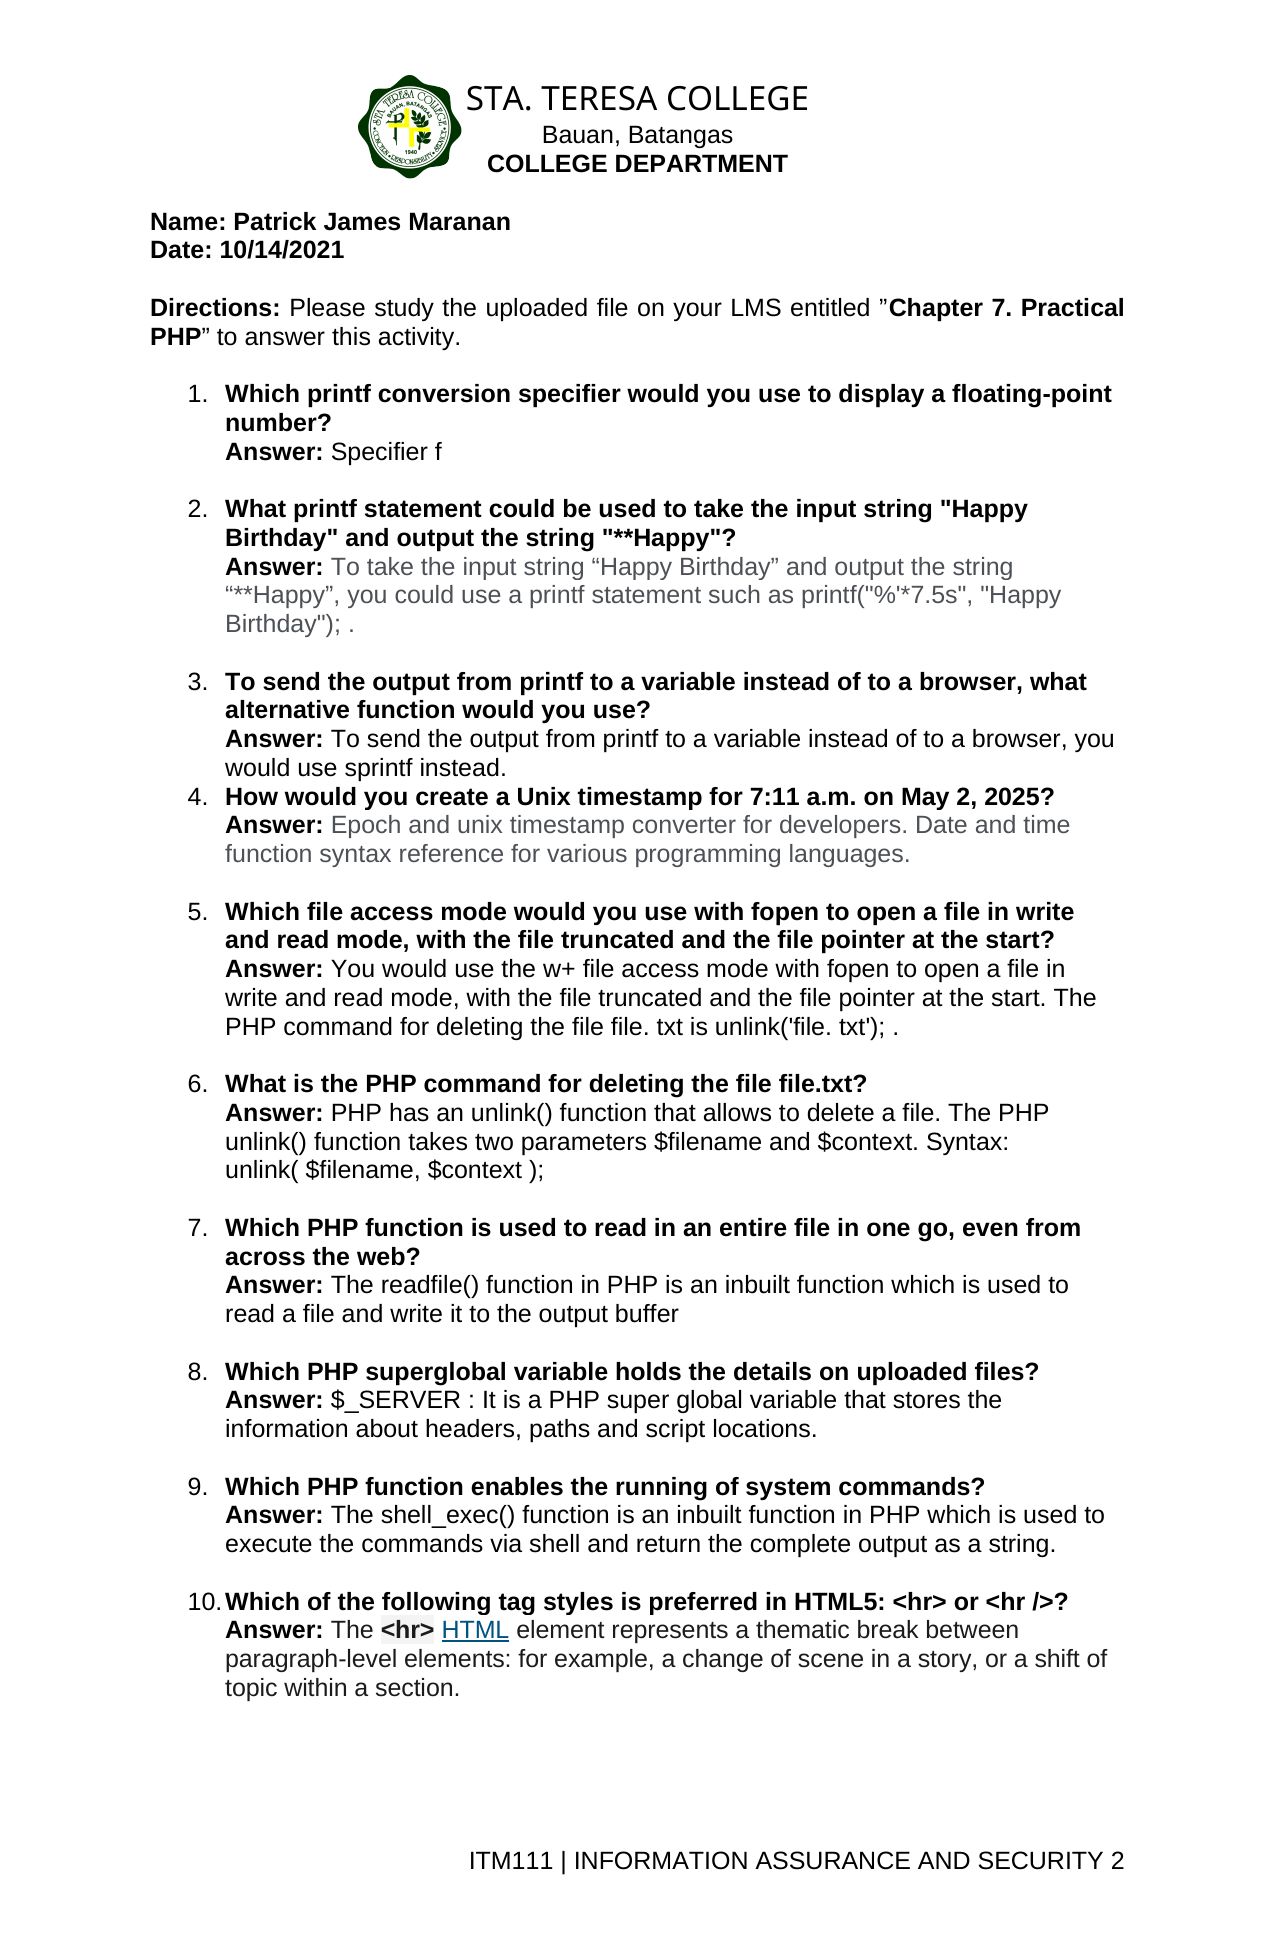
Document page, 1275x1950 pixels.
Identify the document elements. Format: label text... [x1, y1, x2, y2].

list Which of the following tag styles is preferred in HTML5: <hr> or <hr />? [187, 1587, 1125, 1615]
list Answer: To take the input string “Happy Birthday” and output the string “**Happy”, you could use a printf statement such as printf("%'*7.5s", "Happy Birthday"); . [225, 552, 1125, 638]
list Answer: The readfile() function in PHP is an inbuilt function which is used to read a file and write it to the output buffer [225, 1270, 1125, 1328]
list Answer: The <hr> HTML element represents a thematic break between paragraph-level elements: for example, a change of scene in a story, or a shift of topic within a section. [225, 1615, 1125, 1702]
list Answer: You would use the w+ file access mode with fopen to open a file in write and read mode, with the file truncated and the file pointer at the start. The PHP command for deleting the file file. txt is unlink('file. txt'); . [225, 954, 1125, 1040]
text [150, 149, 405, 178]
text Sta. Teresa College [414, 75, 1125, 120]
list Which PHP superglobal variable holds the details on uploaded files? [187, 1357, 1125, 1385]
list Answer: $_SERVER : It is a PHP super global variable that stores the information about headers, paths and script locations. [225, 1385, 1125, 1443]
list Which PHP function enables the running of system commands? [187, 1472, 1125, 1500]
list How would you create a Unix timestamp for 7:11 a.m. on May 2, 2025? [187, 782, 1125, 810]
list Which PHP function is used to read in an entire file in one go, even from across the web? [187, 1213, 1125, 1270]
list What is the PHP command for deleting the file file.txt? [187, 1069, 1125, 1098]
text Bauan, Batangas [451, 120, 1125, 149]
list Answer: The shell_exec() function is an inbuilt function in PHP which is used to execute the commands via shell and return the complete output as a string. [225, 1500, 1125, 1558]
list Answer: Specifier f [225, 437, 1125, 465]
list Answer: Epoch and unix timestamp converter for developers. Date and time function syntax reference for various programming languages. [225, 810, 1125, 868]
list To send the output from printf to a variable instead of to a browser, what alternative function would you use? [187, 667, 1125, 724]
text Directions: Please study the uploaded file on your LMS entitled ”Chapter 7. Practical PHP” to answer this activity. [150, 293, 1125, 350]
text Date: 10/14/2021 [150, 235, 1125, 264]
text [150, 75, 405, 120]
list Which file access mode would you use with fopen to open a file in write and read mode, with the file truncated and the file pointer at the start? [187, 897, 1125, 954]
list Which printf conversion specifier would you use to display a floating-point number? [187, 379, 1125, 437]
text Name: Patrick James Maranan [150, 207, 1125, 235]
list Answer: PHP has an unlink() function that allows to delete a file. The PHP unlink() function takes two parameters $filename and $context. Syntax: unlink( $filename, $context ); [225, 1098, 1125, 1184]
list What printf statement could be used to take the input string "Happy Birthday" and output the string "**Happy"? [187, 494, 1125, 552]
list Answer: To send the output from printf to a variable instead of to a browser, you would use sprintf instead. [225, 724, 1125, 782]
text [150, 120, 369, 149]
text COLLEGE DEPARTMENT [416, 149, 1125, 178]
